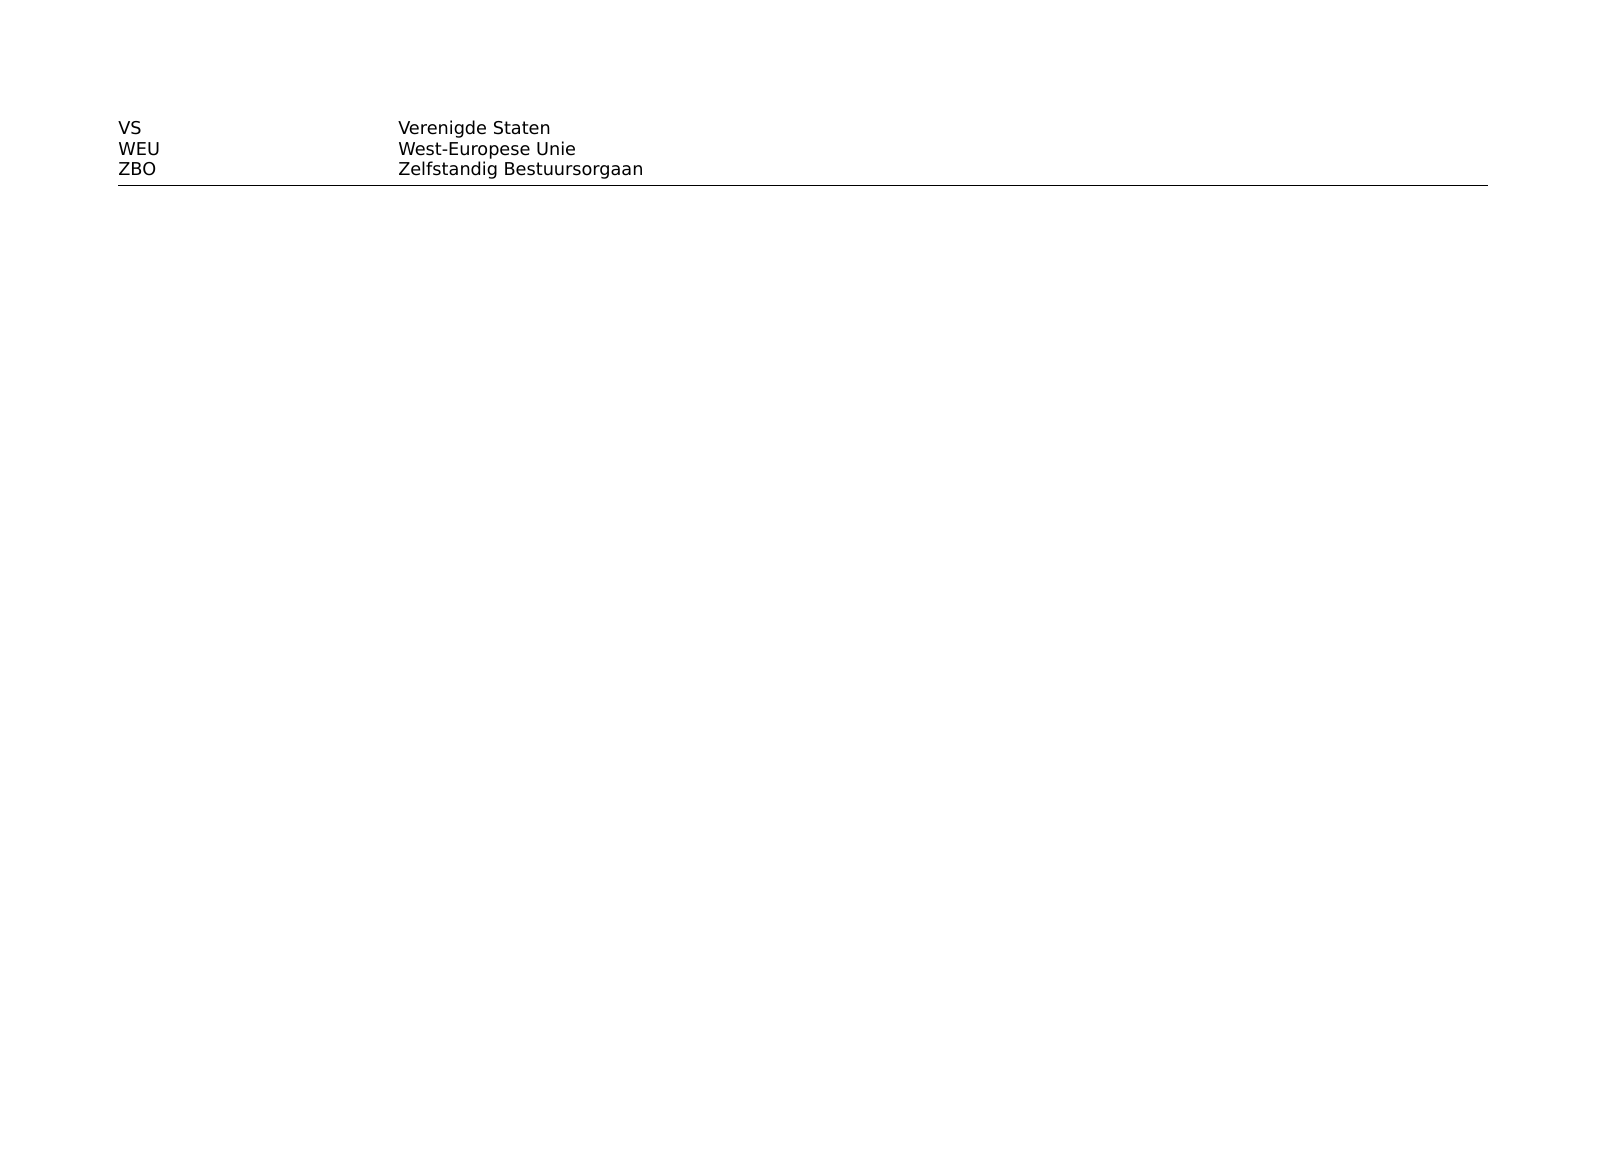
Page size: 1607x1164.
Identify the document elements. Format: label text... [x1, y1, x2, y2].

table_cell West-Europese Unie [392, 139, 1488, 159]
table_cell ZBO [118, 159, 392, 185]
table_cell Verenigde Staten [392, 118, 1488, 139]
table_cell VS [118, 118, 392, 139]
table_cell WEU [118, 139, 392, 159]
table_cell Zelfstandig Bestuursorgaan [392, 159, 1488, 185]
